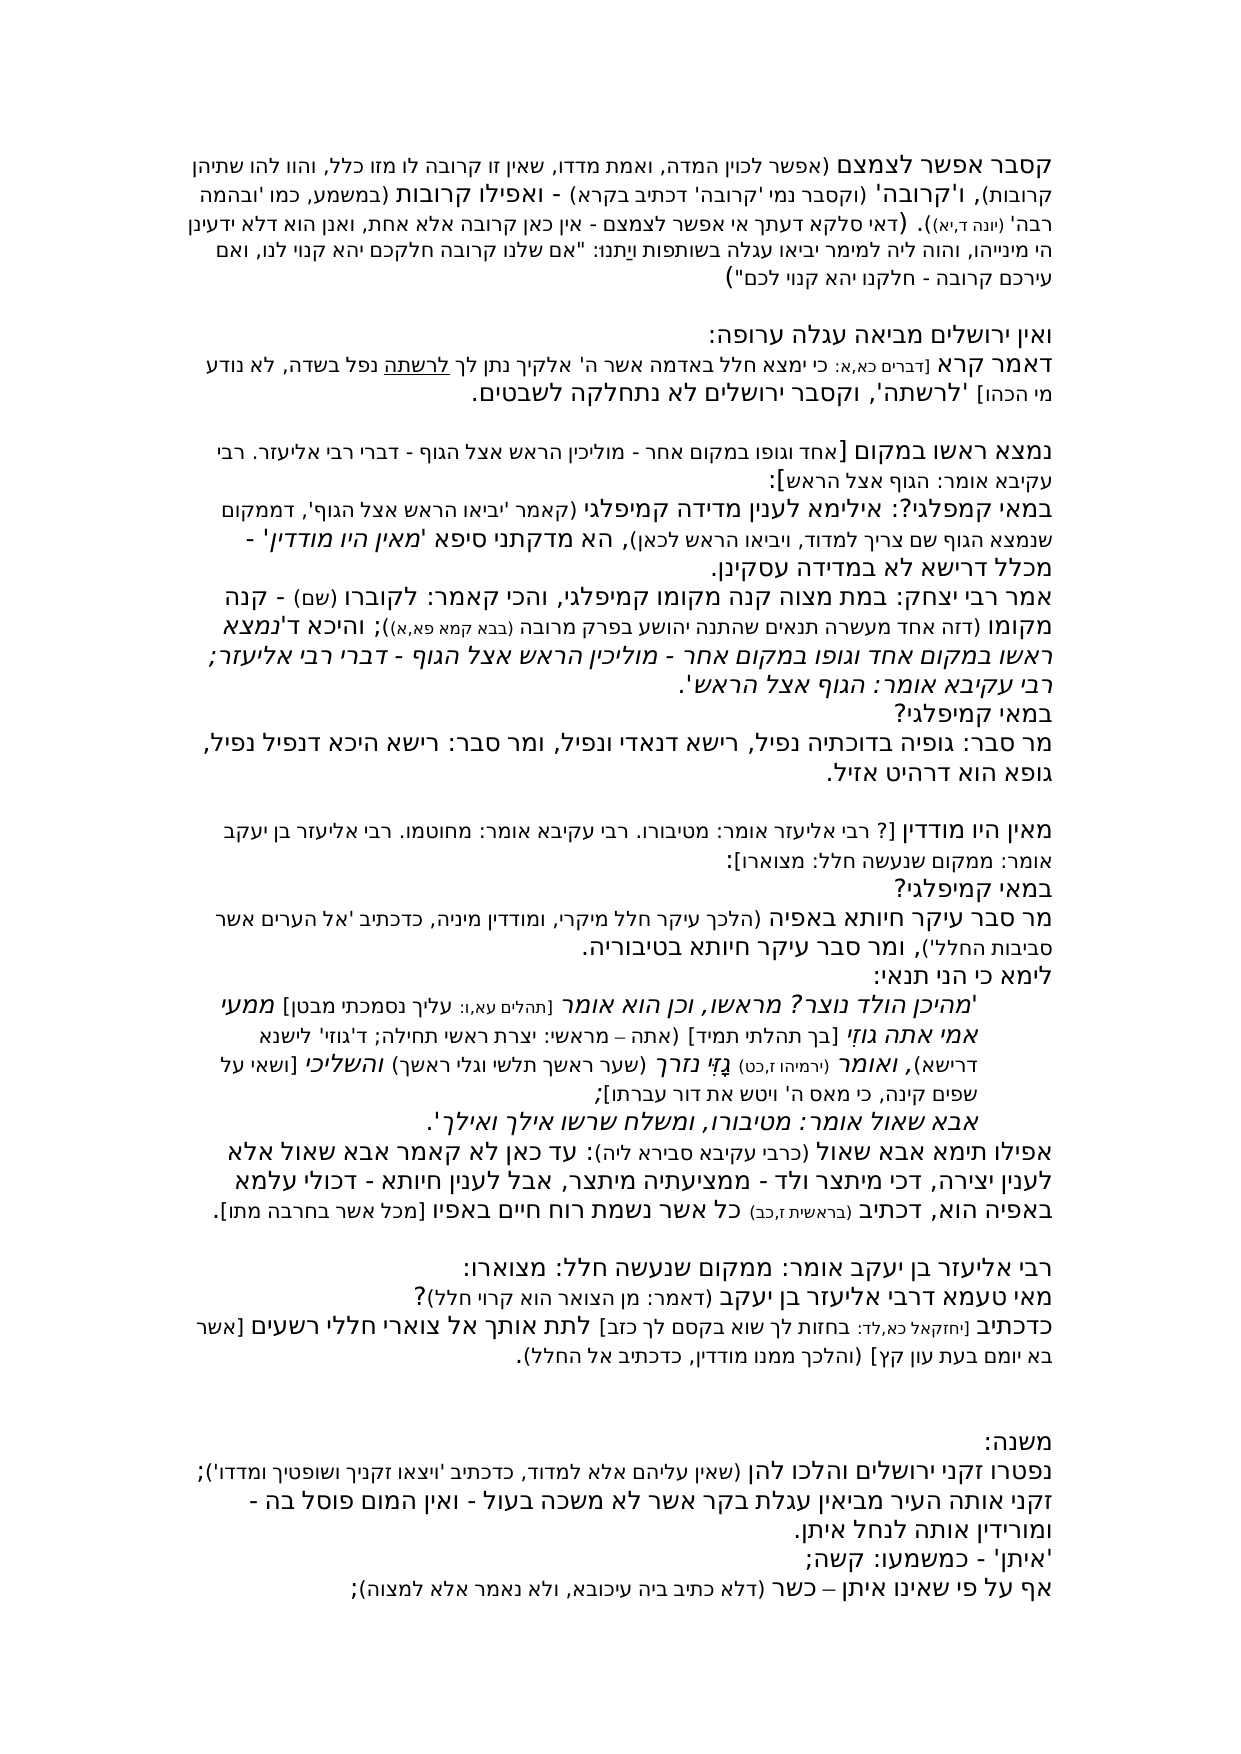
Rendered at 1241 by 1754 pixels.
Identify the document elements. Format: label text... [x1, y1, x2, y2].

text מאין היו מודדין [? רבי אליעזר אומר: מטיבורו. רבי עקיבא אומר: מחוטמו. רבי אליעזר בן יעקב אומר: ממקום שנעשה חלל: מצוארו]: [187, 816, 1053, 874]
text מר סבר עיקר חיותא באפיה (הלכך עיקר חלל מיקרי, ומודדין מיניה, כדכתיב 'אל הערים אשר סביבות החלל'), ומר סבר עיקר חיותא בטיבוריה. [187, 903, 1053, 962]
text משנה: [187, 1427, 1053, 1457]
text אבא שאול אומר: מטיבורו, ומשלח שרשו אילך ואילך'. [187, 1108, 978, 1137]
text 'איתן' - כמשמעו: קשה; [241, 1544, 1053, 1573]
text במאי קמפלגי?: אילימא לענין מדידה קמיפלגי (קאמר 'יביאו הראש אצל הגוף', דממקום שנמצא הגוף שם צריך למדוד, ויביאו הראש לכאן), הא מדקתני סיפא 'מאין היו מודדין' - מכלל דרישא לא במדידה עסקינן. [187, 494, 1053, 582]
text אפילו תימא אבא שאול (כרבי עקיבא סבירא ליה): עד כאן לא קאמר אבא שאול אלא לענין יצירה, דכי מיתצר ולד - ממציעתיה מיתצר, אבל לענין חיותא - דכולי עלמא באפיה הוא, דכתיב (בראשית ז,כב) כל אשר נשמת רוח חיים באפיו [מכל אשר בחרבה מתו]. [187, 1137, 1053, 1224]
text 'מהיכן הולד נוצר? מראשו, וכן הוא אומר [תהלים עא,ו: עליך נסמכתי מבטן] ממעי אמי אתה גוזִי [בך תהלתי תמיד] (אתה – מראשי: יצרת ראשי תחילה; ד'גוזי' לישנא דרישא), ואומר (ירמיהו ז,כט) גָזִּי נזרך (שער ראשך תלשי וגלי ראשך) והשליכי [ושאי על שפים קינה, כי מאס ה' ויטש את דור עברתו]; [187, 991, 978, 1108]
text אף על פי שאינו איתן – כשר (דלא כתיב ביה עיכובא, ולא נאמר אלא למצוה); [187, 1573, 1053, 1603]
text קסבר אפשר לצמצם (אפשר לכוין המדה, ואמת מדדו, שאין זו קרובה לו מזו כלל, והוו להו שתיהן קרובות), ו'קרובה' (וקסבר נמי 'קרובה' דכתיב בקרא) - ואפילו קרובות (במשמע, כמו 'ובהמה רבה' (יונה ד,יא)). (דאי סלקא דעתך אי אפשר לצמצם - אין כאן קרובה אלא אחת, ואנן הוא דלא ידעינן הי מינייהו, והוה ליה למימר יביאו עגלה בשותפות ויַתנוּ: "אם שלנו קרובה חלקכם יהא קנוי לנו, ואם עירכם קרובה - חלקנו יהא קנוי לכם") [187, 150, 1053, 291]
text מאי טעמא דרבי אליעזר בן יעקב (דאמר: מן הצואר הוא קרוי חלל)? [187, 1282, 1053, 1312]
text רבי אליעזר בן יעקב אומר: ממקום שנעשה חלל: מצוארו: [187, 1253, 1053, 1282]
text נפטרו זקני ירושלים והלכו להן (שאין עליהם אלא למדוד, כדכתיב 'ויצאו זקניך ושופטיך ומדדו'); זקני אותה העיר מביאין עגלת בקר אשר לא משכה בעול - ואין המום פוסל בה - ומורידין אותה לנחל איתן. [187, 1457, 1053, 1544]
text נמצא ראשו במקום [אחד וגופו במקום אחר - מוליכין הראש אצל הגוף - דברי רבי אליעזר. רבי עקיבא אומר: הגוף אצל הראש]: [187, 436, 1053, 494]
text מר סבר: גופיה בדוכתיה נפיל, רישא דנאדי ונפיל, ומר סבר: רישא היכא דנפיל נפיל, גופא הוא דרהיט אזיל. [187, 728, 1053, 787]
text אמר רבי יצחק: במת מצוה קנה מקומו קמיפלגי, והכי קאמר: לקוברו (שם) - קנה מקומו (דזה אחד מעשרה תנאים שהתנה יהושע בפרק מרובה (בבא קמא פא,א)); והיכא ד'נמצא ראשו במקום אחד וגופו במקום אחר - מוליכין הראש אצל הגוף - דברי רבי אליעזר; רבי עקיבא אומר: הגוף אצל הראש'. [187, 582, 1053, 699]
text במאי קמיפלגי? [187, 699, 1053, 728]
text דאמר קרא [דברים כא,א: כי ימצא חלל באדמה אשר ה' אלקיך נתן לך לרשתה נפל בשדה, לא נודע מי הכהו] 'לרשתה', וקסבר ירושלים לא נתחלקה לשבטים. [187, 349, 1053, 407]
text במאי קמיפלגי? [187, 874, 1053, 903]
text ואין ירושלים מביאה עגלה ערופה: [187, 320, 1053, 349]
text כדכתיב [יחזקאל כא,לד: בחזות לך שוא בקסם לך כזב] לתת אותך אל צוארי חללי רשעים [אשר בא יומם בעת עון קץ] (והלכך ממנו מודדין, כדכתיב אל החלל). [187, 1312, 1053, 1370]
text לימא כי הני תנאי: [187, 962, 1053, 991]
